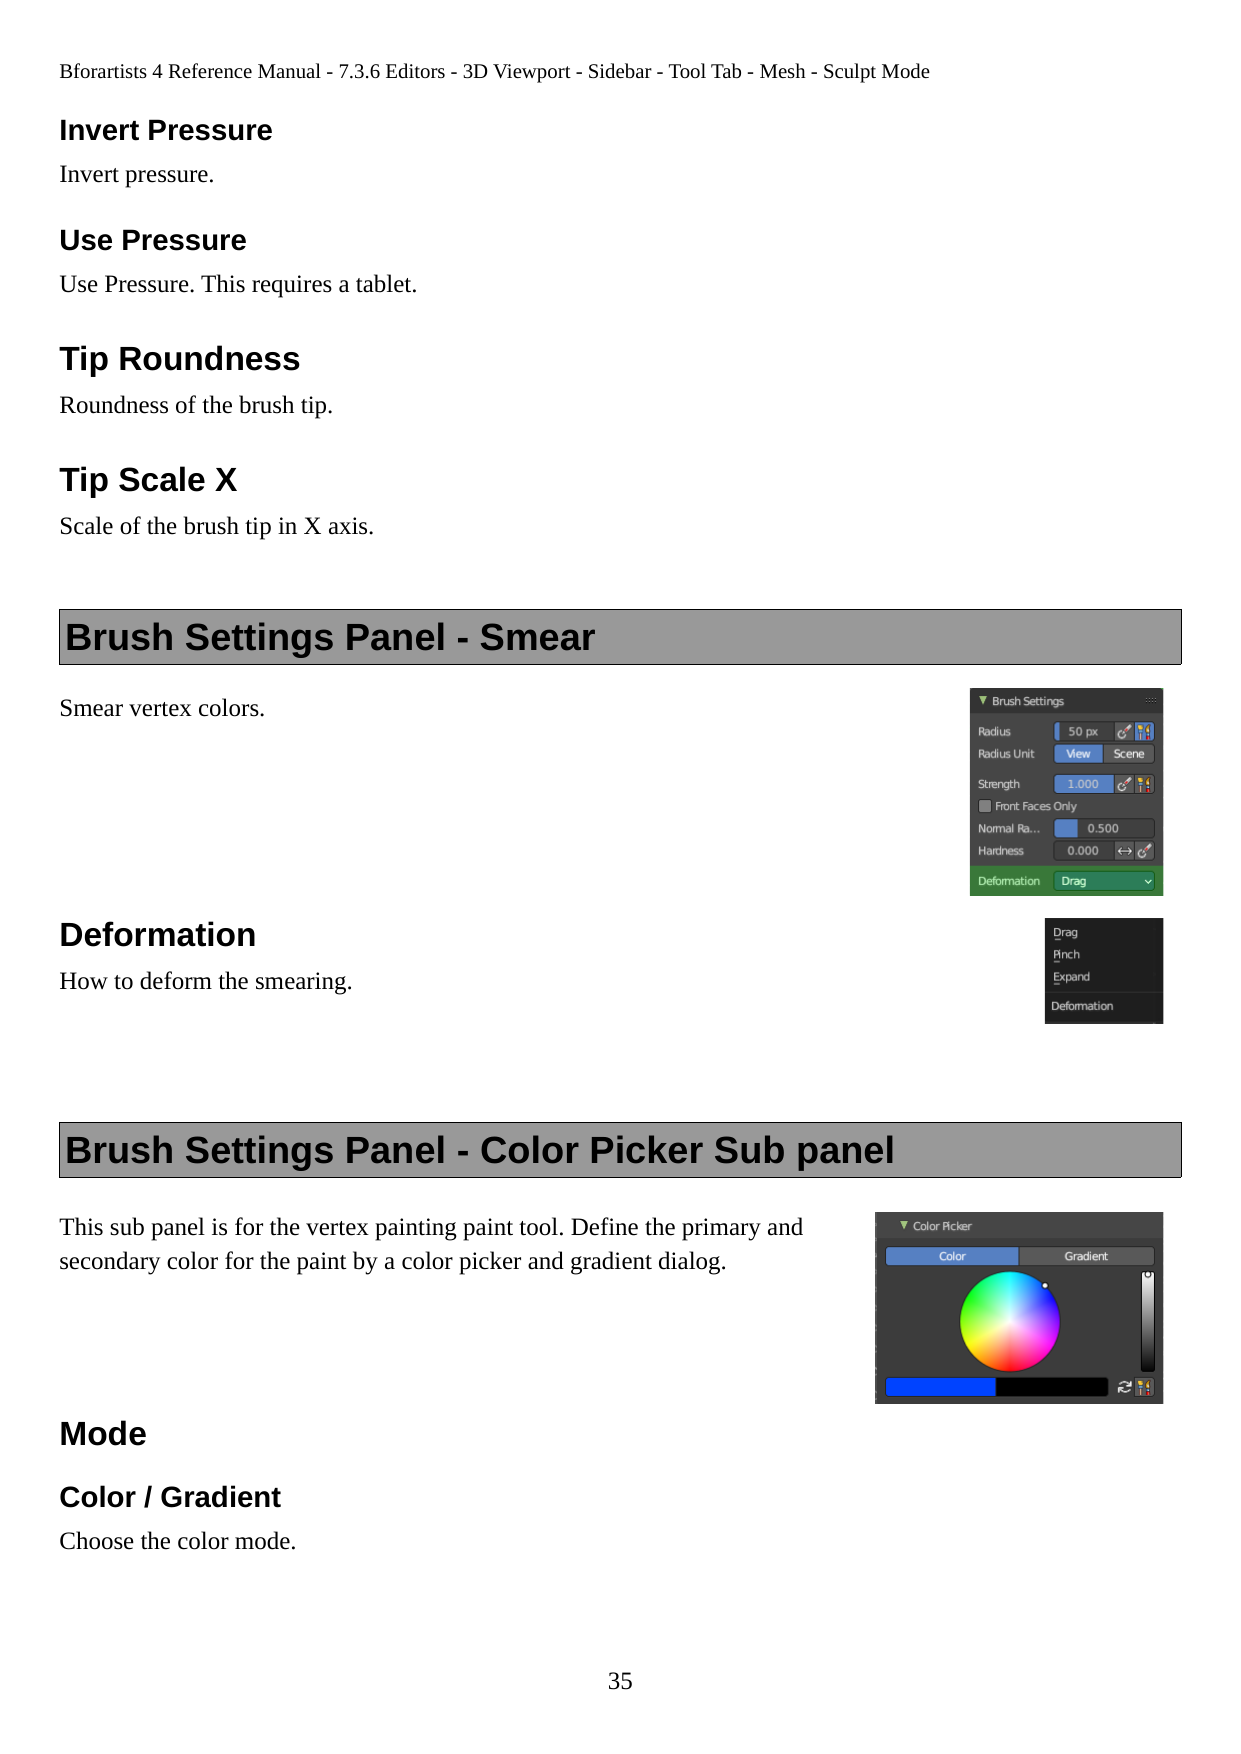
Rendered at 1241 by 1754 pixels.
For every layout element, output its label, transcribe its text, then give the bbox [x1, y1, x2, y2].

text Invert pressure. [59, 159, 1181, 188]
text Use Pressure. This requires a tablet. [59, 269, 1181, 297]
subtitle Tip Scale X [59, 460, 1181, 498]
text How to deform the smearing. [59, 966, 1044, 995]
picture [1044, 918, 1164, 1024]
subtitle Color / Gradient [59, 1480, 1181, 1514]
text This sub panel is for the vertex painting paint tool. Define the primary and secondary color for the paint by a color picker and gradient dialog. [59, 1178, 1181, 1275]
text Smear vertex colors. [59, 693, 969, 722]
subtitle Invert Pressure [59, 113, 1181, 146]
subtitle Mode [59, 1414, 1181, 1453]
subtitle Deformation [59, 915, 1181, 954]
picture [875, 1212, 1164, 1404]
text Roundness of the brush tip. [59, 390, 1181, 418]
table_header Brush Settings Panel - Color Picker Sub panel [60, 1123, 1181, 1177]
text [1164, 693, 1181, 722]
text Scale of the brush tip in X axis. [59, 511, 1181, 539]
subtitle Tip Roundness [59, 339, 1181, 377]
picture [969, 688, 1164, 896]
subtitle Use Pressure [59, 222, 1181, 256]
text Choose the color mode. [59, 1526, 1181, 1555]
table_header Brush Settings Panel - Smear [60, 610, 1181, 664]
